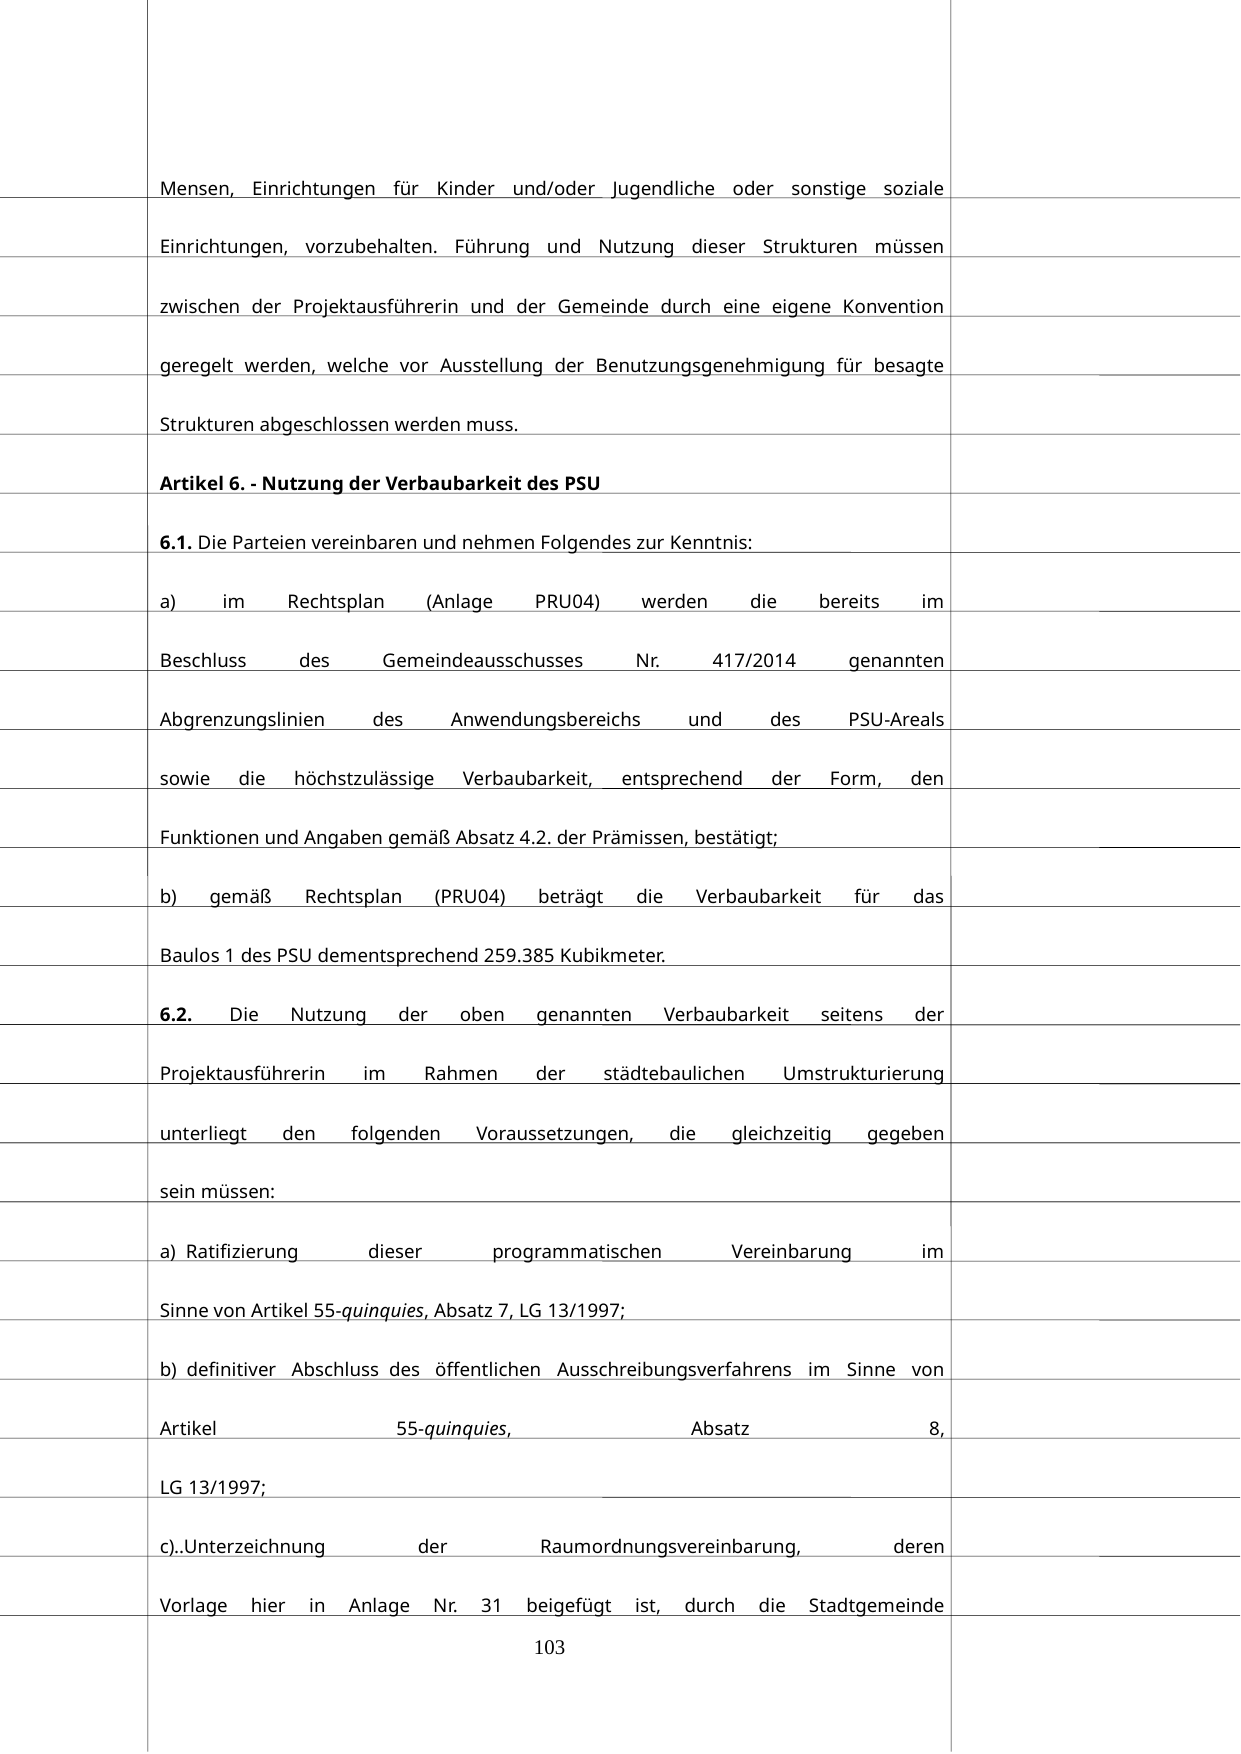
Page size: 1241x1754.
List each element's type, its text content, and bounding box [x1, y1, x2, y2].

text unterliegt den folgenden Voraussetzungen, die gleichzeitig gegeben [159, 1084, 945, 1142]
text Strukturen abgeschlossen werden muss. [159, 376, 945, 433]
text sowie die höchstzulässige Verbaubarkeit, entsprechend der Form, den [159, 730, 945, 788]
text Baulos 1 des PSU dementsprechend 259.385 Kubikmeter. [159, 907, 945, 965]
text Artikel 55-quinquies, Absatz 8, [159, 1380, 945, 1437]
text LG 13/1997; [159, 1439, 945, 1497]
text Artikel 6. - Nutzung der Verbaubarkeit des PSU [159, 443, 945, 492]
text [159, 494, 945, 502]
text Vorlage hier in Anlage Nr. 31 beigefügt ist, durch die Stadtgemeinde [159, 1557, 945, 1615]
text b) gemäß Rechtsplan (PRU04) beträgt die Verbaubarkeit für das [159, 856, 945, 906]
text [159, 966, 945, 974]
text [159, 1616, 945, 1624]
text sein müssen: [159, 1144, 945, 1201]
text [159, 848, 945, 856]
text 6.1. Die Parteien vereinbaren und nehmen Folgendes zur Kenntnis: [159, 502, 945, 552]
text Projektausführerin im Rahmen der städtebaulichen Umstrukturierung [159, 1025, 945, 1083]
text zwischen der Projektausführerin und der Gemeinde durch eine eigene Konvention [159, 258, 945, 315]
text Mensen, Einrichtungen für Kinder und/oder Jugendliche oder sonstige soziale [159, 148, 945, 197]
text Sinne von Artikel 55-quinquies, Absatz 7, LG 13/1997; [159, 1262, 945, 1319]
text Abgrenzungslinien des Anwendungsbereichs und des PSU-Areals [159, 671, 945, 729]
text Beschluss des Gemeindeausschusses Nr. 417/2014 genannten [159, 612, 945, 670]
text c)..Unterzeichnung der Raumordnungsvereinbarung, deren [159, 1506, 945, 1555]
text b) definitiver Abschluss des öffentlichen Ausschreibungsverfahrens im Sinne von [159, 1329, 945, 1378]
text [159, 1203, 945, 1211]
text [159, 1498, 945, 1506]
text geregelt werden, welche vor Ausstellung der Benutzungsgenehmigung für besagte [159, 317, 945, 374]
text 6.2. Die Nutzung der oben genannten Verbaubarkeit seitens der [159, 974, 945, 1024]
text a) Ratifizierung dieser programmatischen Vereinbarung im [159, 1211, 945, 1260]
text Einrichtungen, vorzubehalten. Führung und Nutzung dieser Strukturen müssen [159, 198, 945, 256]
text [159, 1321, 945, 1329]
text a) im Rechtsplan (Anlage PRU04) werden die bereits im [159, 561, 945, 610]
text Funktionen und Angaben gemäß Absatz 4.2. der Prämissen, bestätigt; [159, 789, 945, 847]
text [159, 553, 945, 561]
